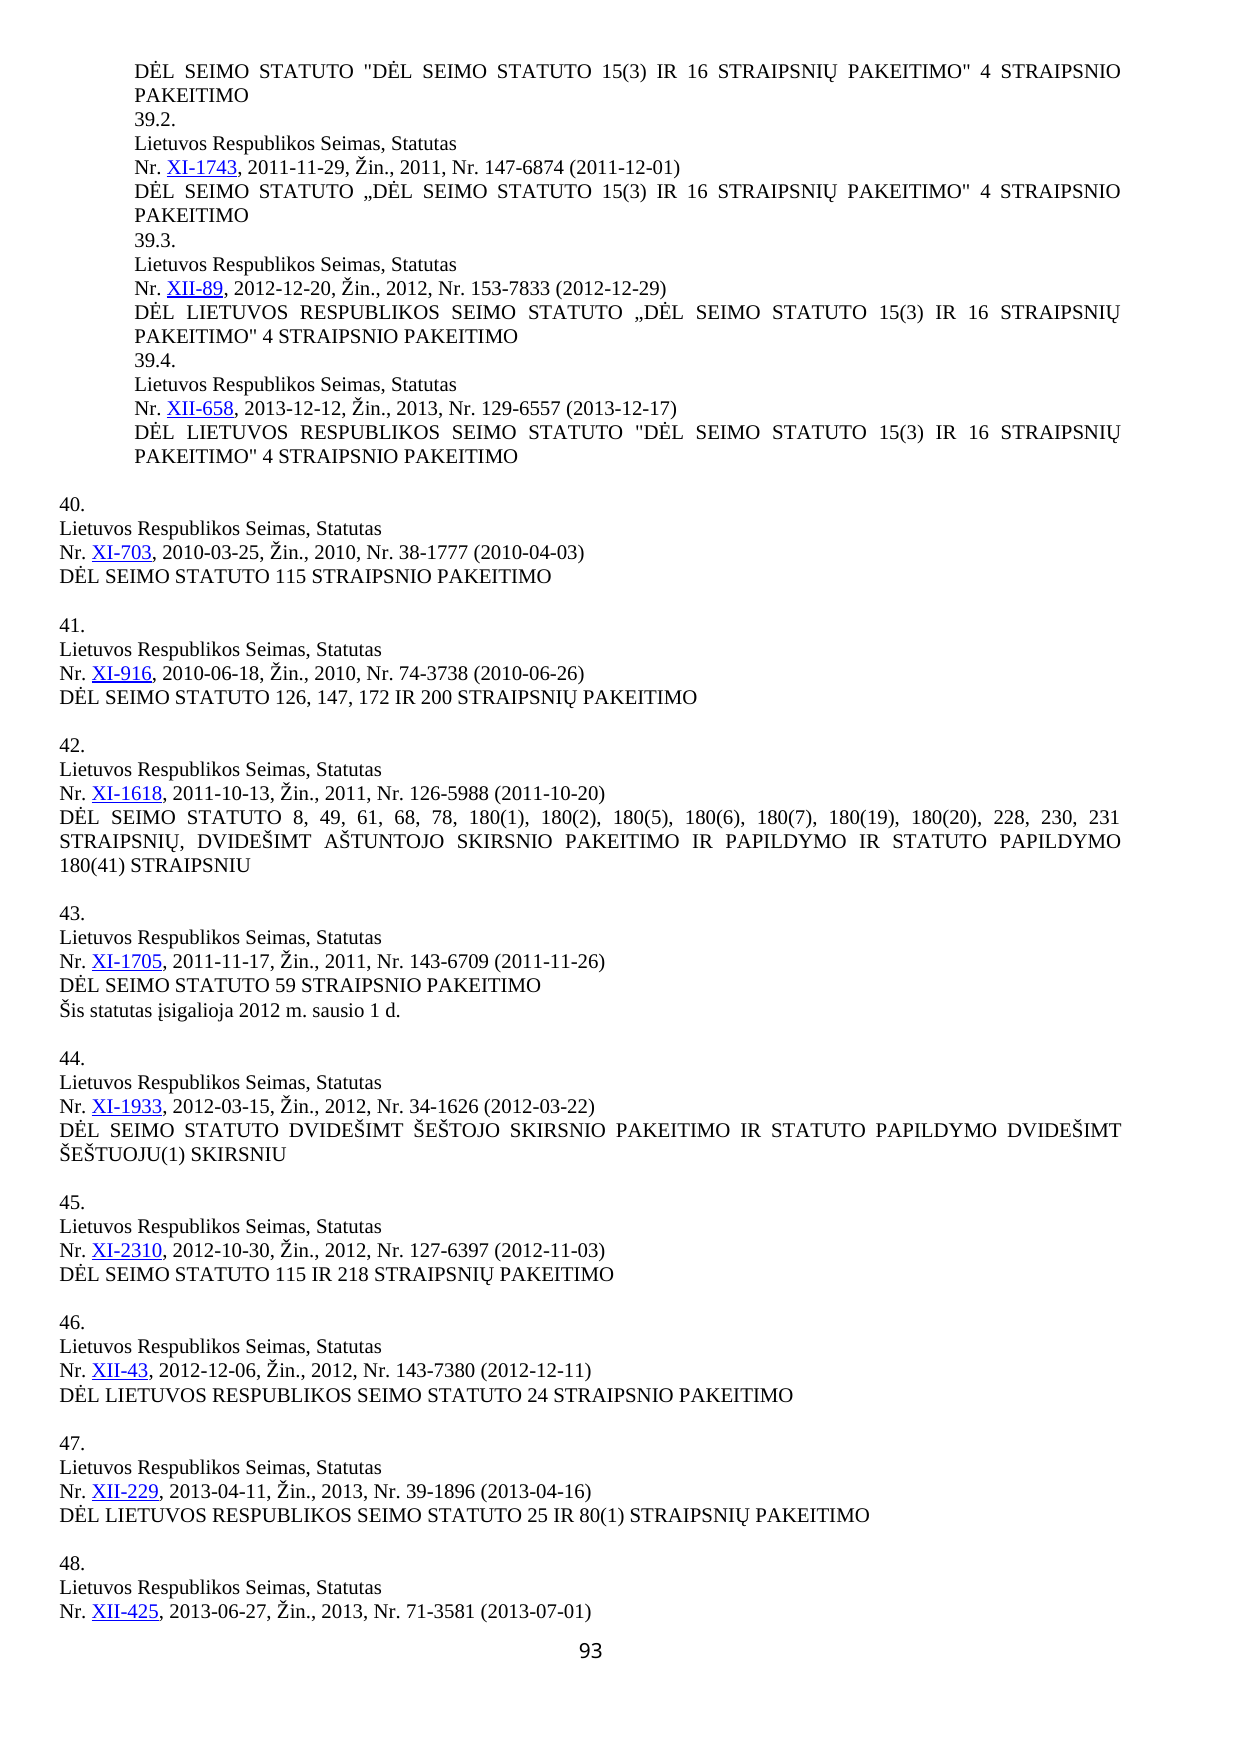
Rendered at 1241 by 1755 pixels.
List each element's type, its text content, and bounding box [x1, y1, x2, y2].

text Lietuvos Respublikos Seimas, Statutas [59, 637, 1122, 661]
text DĖL LIETUVOS RESPUBLIKOS SEIMO STATUTO 25 IR 80(1) STRAIPSNIŲ PAKEITIMO [59, 1503, 1122, 1527]
text Nr. XI-1705, 2011-11-17, Žin., 2011, Nr. 143-6709 (2011-11-26) [59, 949, 1122, 973]
text Nr. XII-658, 2013-12-12, Žin., 2013, Nr. 129-6557 (2013-12-17) [59, 396, 1122, 420]
text Šis statutas įsigalioja 2012 m. sausio 1 d. [59, 997, 1122, 1022]
text 48. [59, 1551, 1122, 1575]
text Lietuvos Respublikos Seimas, Statutas [59, 372, 1122, 396]
text Nr. XII-425, 2013-06-27, Žin., 2013, Nr. 71-3581 (2013-07-01) [59, 1599, 1122, 1623]
text DĖL SEIMO STATUTO "DĖL SEIMO STATUTO 15(3) IR 16 STRAIPSNIŲ PAKEITIMO" 4 STRAIPSNIO PAKEITIMO [134, 59, 1122, 107]
text DĖL LIETUVOS RESPUBLIKOS SEIMO STATUTO „DĖL SEIMO STATUTO 15(3) IR 16 STRAIPSNIŲ PAKEITIMO" 4 STRAIPSNIO PAKEITIMO [134, 300, 1122, 348]
text Nr. XI-1933, 2012-03-15, Žin., 2012, Nr. 34-1626 (2012-03-22) [59, 1094, 1122, 1118]
text Lietuvos Respublikos Seimas, Statutas [59, 1334, 1122, 1358]
text DĖL SEIMO STATUTO „DĖL SEIMO STATUTO 15(3) IR 16 STRAIPSNIŲ PAKEITIMO" 4 STRAIPSNIO PAKEITIMO [134, 179, 1122, 227]
text 42. [59, 733, 1122, 757]
text 43. [59, 901, 1122, 925]
text 39.2. [59, 107, 1122, 131]
text 39.3. [59, 227, 1122, 252]
text Lietuvos Respublikos Seimas, Statutas [59, 1070, 1122, 1094]
text Lietuvos Respublikos Seimas, Statutas [59, 757, 1122, 781]
text 45. [59, 1190, 1122, 1214]
text DĖL SEIMO STATUTO 126, 147, 172 IR 200 STRAIPSNIŲ PAKEITIMO [59, 685, 1122, 709]
text DĖL SEIMO STATUTO DVIDEŠIMT ŠEŠTOJO SKIRSNIO PAKEITIMO IR STATUTO PAPILDYMO DVIDEŠIMT ŠEŠTUOJU(1) SKIRSNIU [59, 1118, 1122, 1166]
text Lietuvos Respublikos Seimas, Statutas [59, 925, 1122, 949]
text 47. [59, 1431, 1122, 1455]
text Nr. XI-1743, 2011-11-29, Žin., 2011, Nr. 147-6874 (2011-12-01) [59, 155, 1122, 179]
text Nr. XI-916, 2010-06-18, Žin., 2010, Nr. 74-3738 (2010-06-26) [59, 661, 1122, 685]
text Nr. XII-43, 2012-12-06, Žin., 2012, Nr. 143-7380 (2012-12-11) [59, 1358, 1122, 1382]
text 40. [59, 492, 1122, 516]
text Lietuvos Respublikos Seimas, Statutas [59, 1575, 1122, 1599]
text 41. [59, 612, 1122, 637]
text Nr. XI-703, 2010-03-25, Žin., 2010, Nr. 38-1777 (2010-04-03) [59, 540, 1122, 564]
text Lietuvos Respublikos Seimas, Statutas [59, 1455, 1122, 1479]
text Lietuvos Respublikos Seimas, Statutas [59, 516, 1122, 540]
text Nr. XII-229, 2013-04-11, Žin., 2013, Nr. 39-1896 (2013-04-16) [59, 1479, 1122, 1503]
text Lietuvos Respublikos Seimas, Statutas [59, 1214, 1122, 1238]
text 46. [59, 1310, 1122, 1334]
text 44. [59, 1046, 1122, 1070]
text Lietuvos Respublikos Seimas, Statutas [59, 131, 1122, 155]
text 39.4. [59, 348, 1122, 372]
text Nr. XI-1618, 2011-10-13, Žin., 2011, Nr. 126-5988 (2011-10-20) [59, 781, 1122, 805]
text DĖL LIETUVOS RESPUBLIKOS SEIMO STATUTO "DĖL SEIMO STATUTO 15(3) IR 16 STRAIPSNIŲ PAKEITIMO" 4 STRAIPSNIO PAKEITIMO [134, 420, 1122, 468]
text Lietuvos Respublikos Seimas, Statutas [59, 252, 1122, 276]
text DĖL SEIMO STATUTO 8, 49, 61, 68, 78, 180(1), 180(2), 180(5), 180(6), 180(7), 180(19), 180(20), 228, 230, 231 STRAIPSNIŲ, DVIDEŠIMT AŠTUNTOJO SKIRSNIO PAKEITIMO IR PAPILDYMO IR STATUTO PAPILDYMO 180(41) STRAIPSNIU [59, 805, 1122, 877]
text DĖL SEIMO STATUTO 59 STRAIPSNIO PAKEITIMO [59, 973, 1122, 997]
text Nr. XI-2310, 2012-10-30, Žin., 2012, Nr. 127-6397 (2012-11-03) [59, 1238, 1122, 1262]
text DĖL SEIMO STATUTO 115 IR 218 STRAIPSNIŲ PAKEITIMO [59, 1262, 1122, 1286]
text DĖL SEIMO STATUTO 115 STRAIPSNIO PAKEITIMO [59, 564, 1122, 588]
text Nr. XII-89, 2012-12-20, Žin., 2012, Nr. 153-7833 (2012-12-29) [59, 276, 1122, 300]
text DĖL LIETUVOS RESPUBLIKOS SEIMO STATUTO 24 STRAIPSNIO PAKEITIMO [59, 1382, 1122, 1407]
